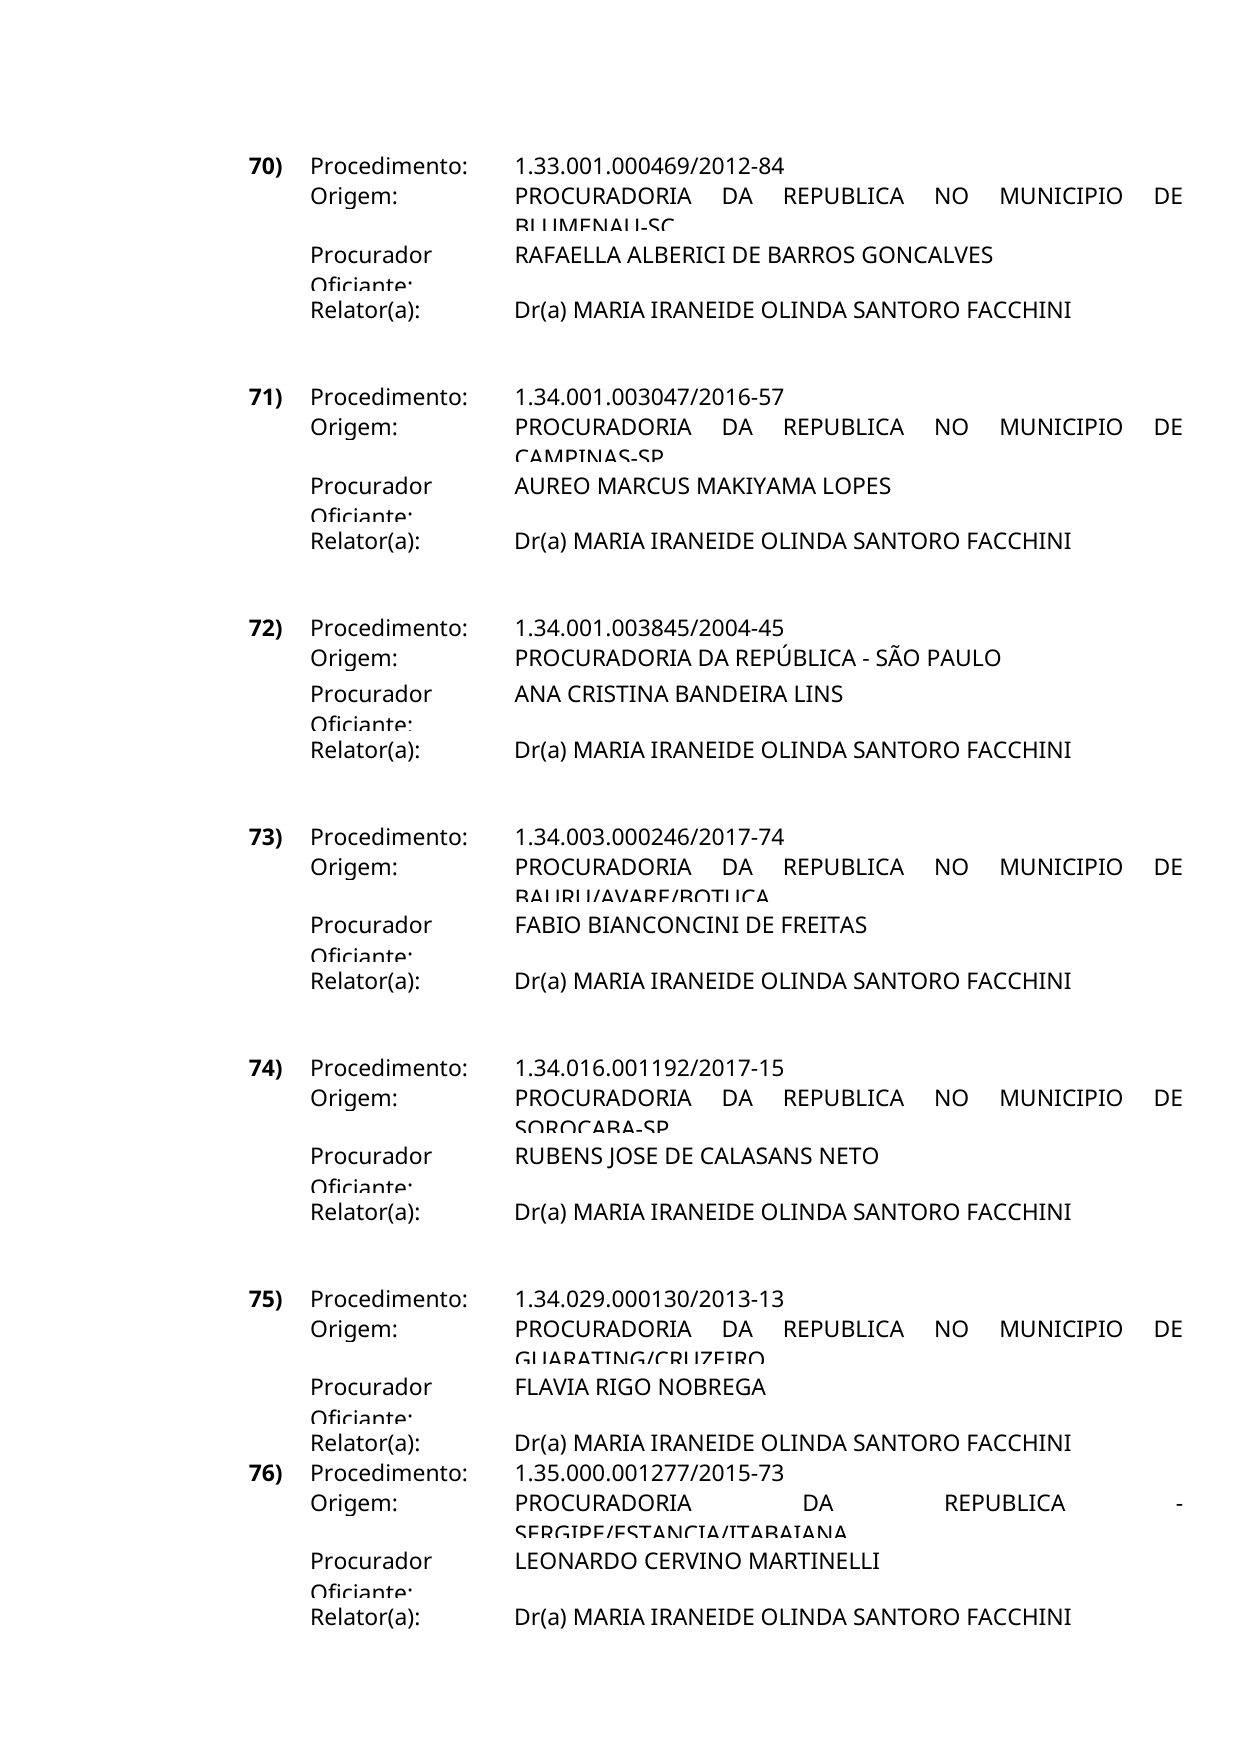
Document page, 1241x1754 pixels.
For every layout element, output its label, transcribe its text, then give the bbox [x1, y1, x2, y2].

table_cell [59, 1457, 248, 1485]
table_cell [59, 671, 248, 678]
table_cell [1184, 1140, 1240, 1191]
table_cell Origem: [310, 180, 514, 208]
table_cell [1184, 1133, 1240, 1140]
table_cell 1.35.000.001277/2015-73 [514, 1457, 1183, 1485]
table_cell [514, 555, 1183, 612]
table_cell [1184, 1052, 1240, 1080]
table_cell [249, 231, 310, 238]
table_cell Procedimento: [310, 1457, 514, 1485]
table_cell [249, 1140, 310, 1191]
table_cell [59, 1196, 248, 1226]
table_cell Origem: [310, 642, 514, 671]
table_cell [1184, 150, 1240, 178]
table_cell [1184, 1371, 1240, 1422]
table_header Dr(a) MARIA IRANEIDE OLINDA SANTORO FACCHINI [514, 1196, 1181, 1224]
table_cell FABIO BIANCONCINI DE FREITAS [514, 909, 1183, 960]
table_cell [59, 851, 248, 879]
table_cell [59, 612, 248, 641]
table_cell [1184, 555, 1240, 612]
table_cell [59, 555, 248, 612]
table_cell [310, 995, 514, 1052]
table_cell [310, 879, 514, 902]
table_cell [1184, 642, 1240, 671]
table_header Dr(a) MARIA IRANEIDE OLINDA SANTORO FACCHINI [514, 525, 1181, 554]
table_header [1184, 0, 1240, 150]
table_cell [1184, 1226, 1240, 1283]
table_cell [310, 555, 514, 612]
table_cell [59, 642, 248, 671]
table_cell Procurador Oficiante: [310, 1545, 514, 1598]
table_cell [310, 1226, 514, 1283]
table_cell [249, 1371, 310, 1422]
table_cell Origem: [310, 1082, 514, 1110]
table_cell [1184, 1538, 1240, 1545]
table_cell [59, 1601, 248, 1631]
table_cell [514, 1133, 1183, 1140]
table_cell [59, 231, 248, 238]
table_cell [249, 1226, 310, 1283]
table_cell [514, 1538, 1183, 1545]
table_cell [59, 821, 248, 849]
table_cell [249, 294, 310, 324]
table_header Relator(a): [310, 1601, 514, 1629]
table_cell 1.34.016.001192/2017-15 [514, 1052, 1183, 1080]
table_cell [1184, 470, 1240, 521]
table_cell [59, 150, 248, 178]
table_cell [59, 1082, 248, 1110]
table_cell [59, 239, 248, 289]
table_cell Procurador Oficiante: [310, 1371, 514, 1424]
table_cell [249, 1545, 310, 1596]
table_cell 75) [249, 1283, 310, 1311]
table_cell [249, 1341, 310, 1364]
table_cell [1184, 324, 1240, 381]
table_cell [249, 555, 310, 612]
table_header Relator(a): [310, 965, 514, 993]
table_cell [310, 671, 514, 678]
table_cell [249, 678, 310, 729]
table_cell Procurador Oficiante: [310, 678, 514, 731]
table_cell Origem: [310, 411, 514, 439]
table_cell [59, 1371, 248, 1422]
table_header Relator(a): [310, 1427, 514, 1455]
table_cell [310, 1110, 514, 1133]
table_cell [249, 851, 310, 879]
table_cell [1184, 764, 1240, 821]
table_cell Procedimento: [310, 1283, 514, 1311]
table_cell [249, 764, 310, 821]
table_cell PROCURADORIA DA REPUBLICA - SERGIPE/ESTANCIA/ITABAIANA [514, 1487, 1183, 1538]
table_cell [1184, 1487, 1240, 1515]
table_cell [59, 294, 248, 324]
table_cell [249, 1601, 310, 1631]
table_cell [249, 470, 310, 521]
table_cell [1184, 180, 1240, 208]
table_cell [59, 965, 248, 995]
table_cell [249, 440, 310, 462]
table_cell [514, 902, 1183, 909]
table_cell [249, 1427, 310, 1457]
table_cell [59, 324, 248, 381]
table_cell [59, 1052, 248, 1080]
table_cell [59, 525, 248, 555]
table_cell [514, 324, 1183, 381]
table_cell [59, 902, 248, 909]
table_header Dr(a) MARIA IRANEIDE OLINDA SANTORO FACCHINI [514, 734, 1181, 762]
table_cell [1184, 411, 1240, 439]
table_cell [1184, 1082, 1240, 1110]
table_cell Origem: [310, 1487, 514, 1515]
table_cell AUREO MARCUS MAKIYAMA LOPES [514, 470, 1183, 521]
table_cell [59, 440, 248, 462]
table_cell [514, 462, 1183, 469]
table_cell [249, 1082, 310, 1110]
table_cell Procurador Oficiante: [310, 909, 514, 962]
table_cell [1184, 1545, 1240, 1596]
table_cell [1184, 1110, 1240, 1133]
table_cell [1184, 734, 1240, 764]
table_cell [59, 909, 248, 960]
table_cell [1184, 1601, 1240, 1631]
table_cell [249, 1538, 310, 1545]
table_cell [514, 1364, 1183, 1371]
table_cell RUBENS JOSE DE CALASANS NETO [514, 1140, 1183, 1191]
table_cell [310, 1341, 514, 1364]
table_cell [249, 209, 310, 231]
table_header Relator(a): [310, 1196, 514, 1224]
table_cell [1184, 294, 1240, 324]
table_cell [1184, 1364, 1240, 1371]
table_cell [59, 1283, 248, 1311]
table_cell [310, 1515, 514, 1538]
table_cell Procedimento: [310, 381, 514, 409]
table_cell [1184, 965, 1240, 995]
table_cell [1184, 612, 1240, 641]
table_cell [514, 671, 1183, 678]
table_cell [1184, 1283, 1240, 1311]
table_cell 76) [249, 1457, 310, 1485]
table_cell [1184, 821, 1240, 849]
table_cell 70) [249, 150, 310, 178]
table_header Dr(a) MARIA IRANEIDE OLINDA SANTORO FACCHINI [514, 294, 1181, 323]
table_cell [1184, 440, 1240, 462]
table_cell [249, 525, 310, 555]
table_cell 1.34.001.003047/2016-57 [514, 381, 1183, 409]
table_cell Procedimento: [310, 821, 514, 849]
table_cell [59, 678, 248, 729]
table_cell Procurador Oficiante: [310, 470, 514, 522]
table_cell [249, 642, 310, 671]
table_cell [249, 671, 310, 678]
table_cell [1184, 671, 1240, 678]
table_cell [1184, 209, 1240, 231]
table_cell [249, 1133, 310, 1140]
table_cell [514, 995, 1183, 1052]
table_cell [59, 180, 248, 208]
table_cell Origem: [310, 1313, 514, 1341]
table_header [249, 0, 310, 150]
table_cell [59, 470, 248, 521]
table_cell [1184, 879, 1240, 902]
table_cell [1184, 1196, 1240, 1226]
table_cell [1184, 1341, 1240, 1364]
table_cell Origem: [310, 851, 514, 879]
table_cell [59, 1133, 248, 1140]
table_cell 1.34.029.000130/2013-13 [514, 1283, 1183, 1311]
table_cell [249, 324, 310, 381]
table_cell [310, 902, 514, 909]
table_cell [249, 239, 310, 289]
table_cell [1184, 231, 1240, 238]
table_cell Procedimento: [310, 150, 514, 178]
table_cell [249, 909, 310, 960]
table_cell [1184, 1515, 1240, 1538]
table_cell [59, 879, 248, 902]
table_cell [59, 1545, 248, 1596]
table_header Relator(a): [310, 294, 514, 323]
table_cell 72) [249, 612, 310, 641]
table_cell [59, 1226, 248, 1283]
table_cell [1184, 995, 1240, 1052]
table_header [310, 0, 514, 150]
table_cell FLAVIA RIGO NOBREGA [514, 1371, 1183, 1422]
table_cell 74) [249, 1052, 310, 1080]
table_cell [59, 1313, 248, 1341]
table_cell Procedimento: [310, 1052, 514, 1080]
table_header [59, 0, 248, 150]
table_cell [1184, 1313, 1240, 1341]
table_cell [249, 411, 310, 439]
table_cell [1184, 462, 1240, 469]
table_cell [514, 231, 1183, 238]
table_cell [59, 1341, 248, 1364]
table_cell [59, 1515, 248, 1538]
table_cell [310, 324, 514, 381]
table_cell [310, 1538, 514, 1545]
table_cell [59, 764, 248, 821]
table_header Relator(a): [310, 734, 514, 762]
table_cell PROCURADORIA DA REPUBLICA NO MUNICIPIO DE CAMPINAS-SP [514, 411, 1183, 462]
table_cell [1184, 909, 1240, 960]
table_header [514, 0, 1183, 150]
table_cell Procurador Oficiante: [310, 239, 514, 291]
table_cell [1184, 525, 1240, 555]
table_cell [59, 462, 248, 469]
table_cell PROCURADORIA DA REPÚBLICA - SÃO PAULO [514, 642, 1183, 671]
table_cell [1184, 851, 1240, 879]
table_cell 1.34.003.000246/2017-74 [514, 821, 1183, 849]
table_cell [310, 1364, 514, 1371]
table_header Dr(a) MARIA IRANEIDE OLINDA SANTORO FACCHINI [514, 965, 1181, 993]
table_cell [514, 764, 1183, 821]
table_cell [59, 381, 248, 409]
table_cell [59, 995, 248, 1052]
table_header Dr(a) MARIA IRANEIDE OLINDA SANTORO FACCHINI [514, 1427, 1181, 1455]
table_cell [249, 1364, 310, 1371]
table_cell PROCURADORIA DA REPUBLICA NO MUNICIPIO DE BLUMENAU-SC [514, 180, 1183, 231]
table_cell LEONARDO CERVINO MARTINELLI [514, 1545, 1183, 1596]
table_cell [310, 764, 514, 821]
table_cell [514, 1226, 1183, 1283]
table_cell [249, 1515, 310, 1538]
table_cell 71) [249, 381, 310, 409]
table_cell PROCURADORIA DA REPUBLICA NO MUNICIPIO DE SOROCABA-SP [514, 1082, 1183, 1133]
table_cell PROCURADORIA DA REPUBLICA NO MUNICIPIO DE BAURU/AVARE/BOTUCA [514, 851, 1183, 902]
table_cell 1.34.001.003845/2004-45 [514, 612, 1183, 641]
table_cell [249, 734, 310, 764]
table_cell [59, 1140, 248, 1191]
table_cell [249, 995, 310, 1052]
table_cell [1184, 902, 1240, 909]
table_header Relator(a): [310, 525, 514, 554]
table_cell [249, 1110, 310, 1133]
table_cell [310, 462, 514, 469]
table_cell [59, 1364, 248, 1371]
table_cell [249, 1313, 310, 1341]
table_cell [59, 1487, 248, 1515]
table_cell [1184, 1457, 1240, 1485]
table_cell RAFAELLA ALBERICI DE BARROS GONCALVES [514, 239, 1183, 289]
table_cell [59, 1427, 248, 1457]
table_cell [1184, 239, 1240, 289]
table_cell [310, 440, 514, 462]
table_cell [59, 1538, 248, 1545]
table_cell 73) [249, 821, 310, 849]
table_cell Procurador Oficiante: [310, 1140, 514, 1193]
table_cell [59, 209, 248, 231]
table_cell 1.33.001.000469/2012-84 [514, 150, 1183, 178]
table_cell [310, 1133, 514, 1140]
table_cell [59, 411, 248, 439]
table_cell [249, 1487, 310, 1515]
table_cell [249, 965, 310, 995]
table_cell [249, 462, 310, 469]
table_cell [1184, 678, 1240, 729]
table_cell [310, 209, 514, 231]
table_cell [1184, 1427, 1240, 1457]
table_cell [1184, 381, 1240, 409]
table_header Dr(a) MARIA IRANEIDE OLINDA SANTORO FACCHINI [514, 1601, 1181, 1629]
table_cell PROCURADORIA DA REPUBLICA NO MUNICIPIO DE GUARATING/CRUZEIRO [514, 1313, 1183, 1364]
table_cell [249, 879, 310, 902]
table_cell [249, 902, 310, 909]
table_cell [59, 1110, 248, 1133]
table_cell [310, 231, 514, 238]
table_cell [59, 734, 248, 764]
table_cell [249, 1196, 310, 1226]
table_cell [249, 180, 310, 208]
table_cell ANA CRISTINA BANDEIRA LINS [514, 678, 1183, 729]
table_cell Procedimento: [310, 612, 514, 641]
